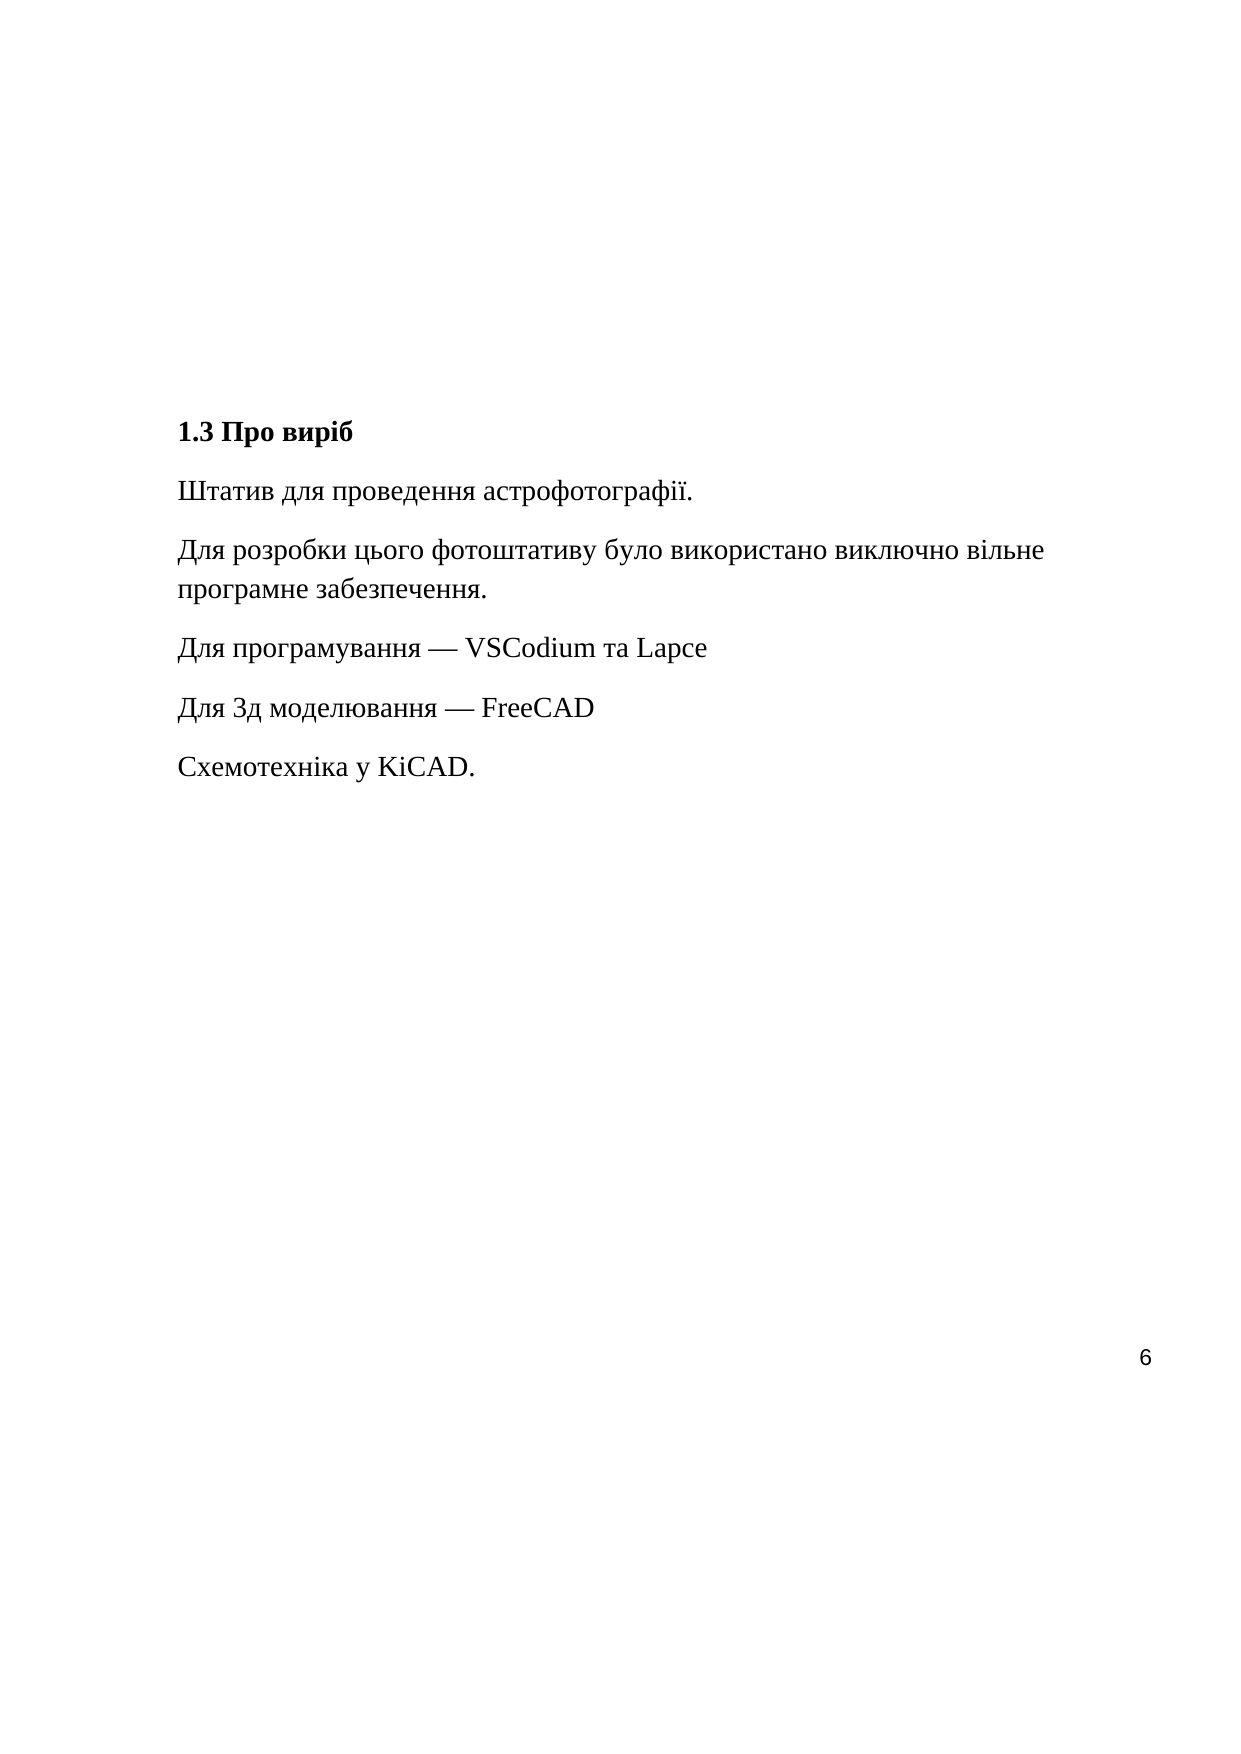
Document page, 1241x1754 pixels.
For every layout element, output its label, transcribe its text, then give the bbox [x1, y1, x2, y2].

text Схемотехніка у KiCAD. [177, 749, 1152, 783]
text Для 3д моделювання — FreeCAD [177, 690, 1152, 723]
text Для розробки цього фотоштативу було використано виключно вільне програмне забезпечення. [177, 532, 1152, 604]
text Штатив для проведення астрофотографії. [177, 473, 1152, 507]
text Для програмування — VSCodium та Lapce [177, 630, 1152, 664]
text 1.3 Про виріб [177, 414, 1152, 447]
